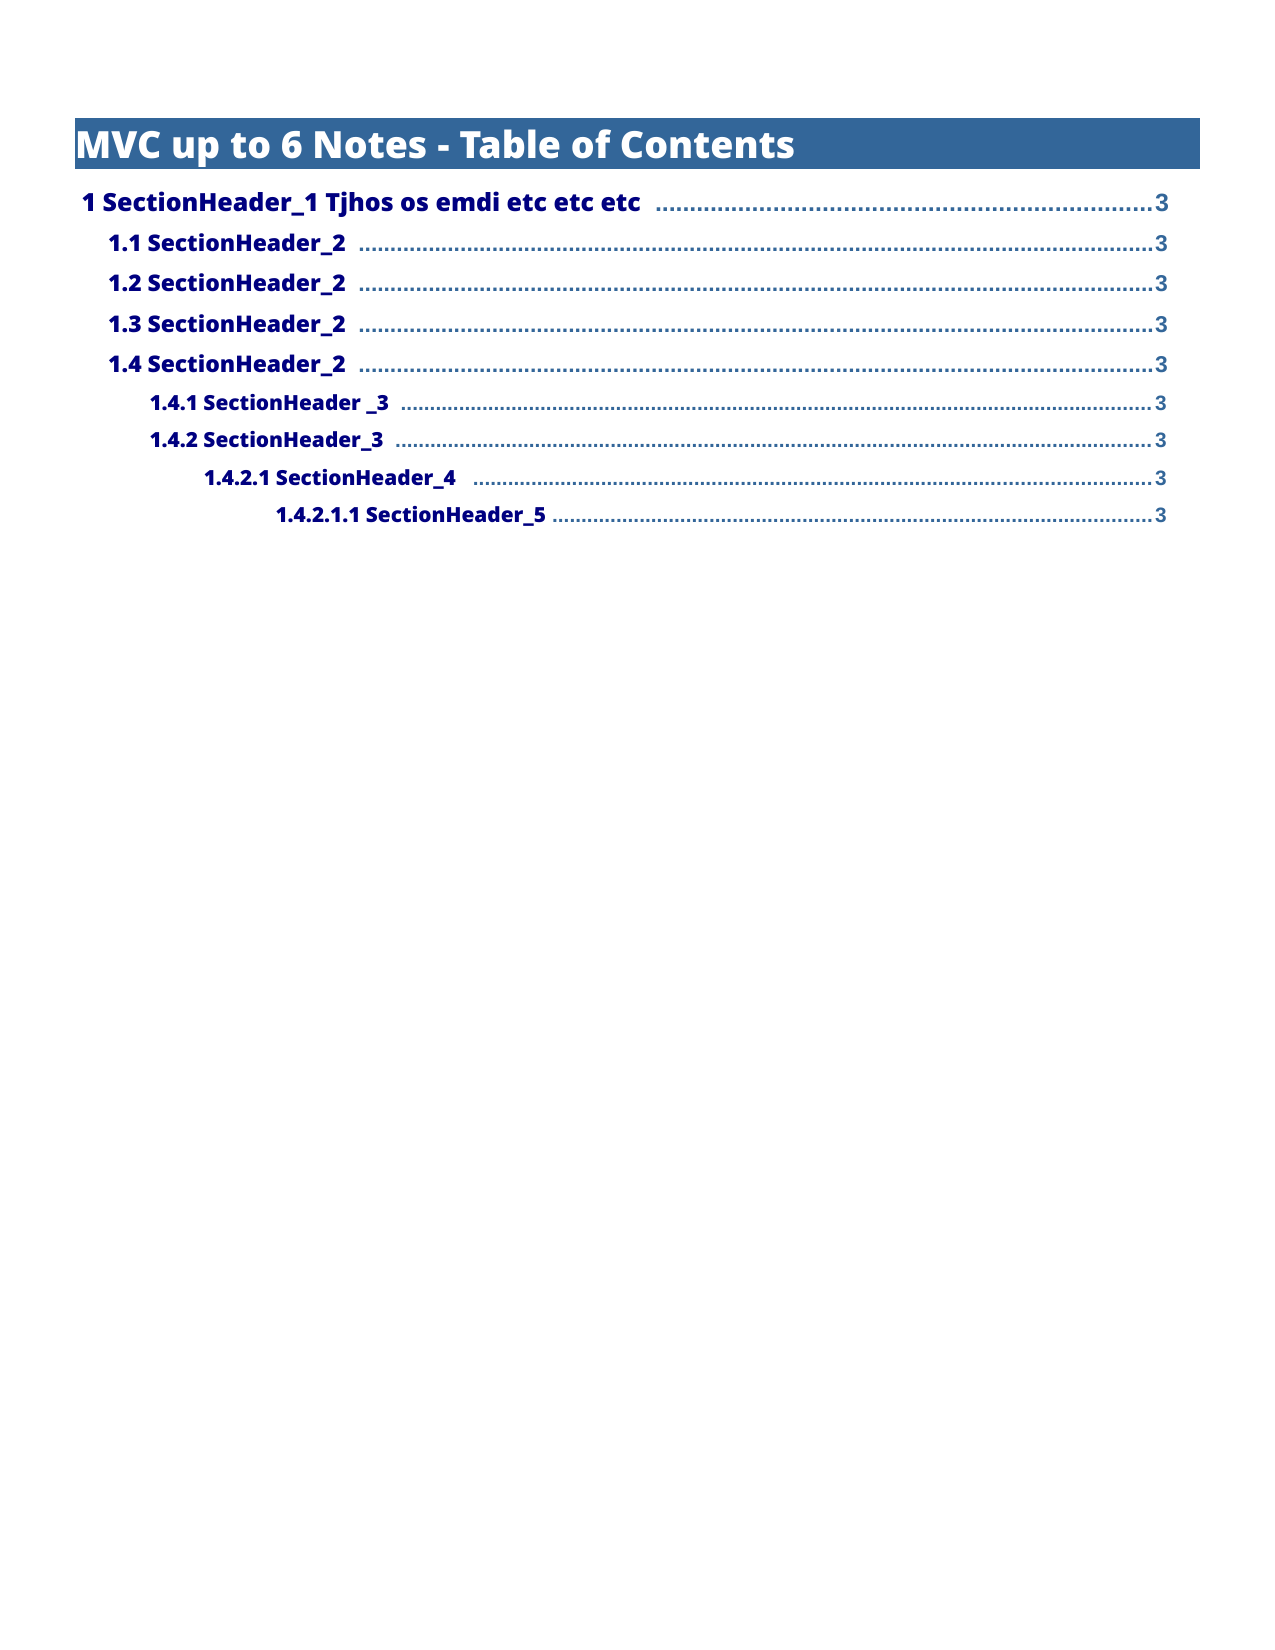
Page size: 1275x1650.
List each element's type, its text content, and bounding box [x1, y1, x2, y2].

text 1.2 SectionHeader_2 3 [75, 267, 1200, 299]
text 1 SectionHeader_1 Tjhos os emdi etc etc etc 3 [75, 184, 1200, 218]
text 1.4 SectionHeader_2 3 [75, 348, 1200, 379]
text 1.1 SectionHeader_2 3 [75, 227, 1200, 258]
title MVC up to 6 Notes - Table of Contents [75, 118, 1200, 169]
text 1.4.2 SectionHeader_3 3 [75, 425, 1200, 454]
text 1.4.2.1.1 SectionHeader_5 3 [75, 500, 1200, 529]
text 1.3 SectionHeader_2 3 [75, 308, 1200, 339]
text 1.4.2.1 SectionHeader_4 3 [75, 463, 1200, 491]
text 1.4.1 SectionHeader _3 3 [75, 388, 1200, 416]
